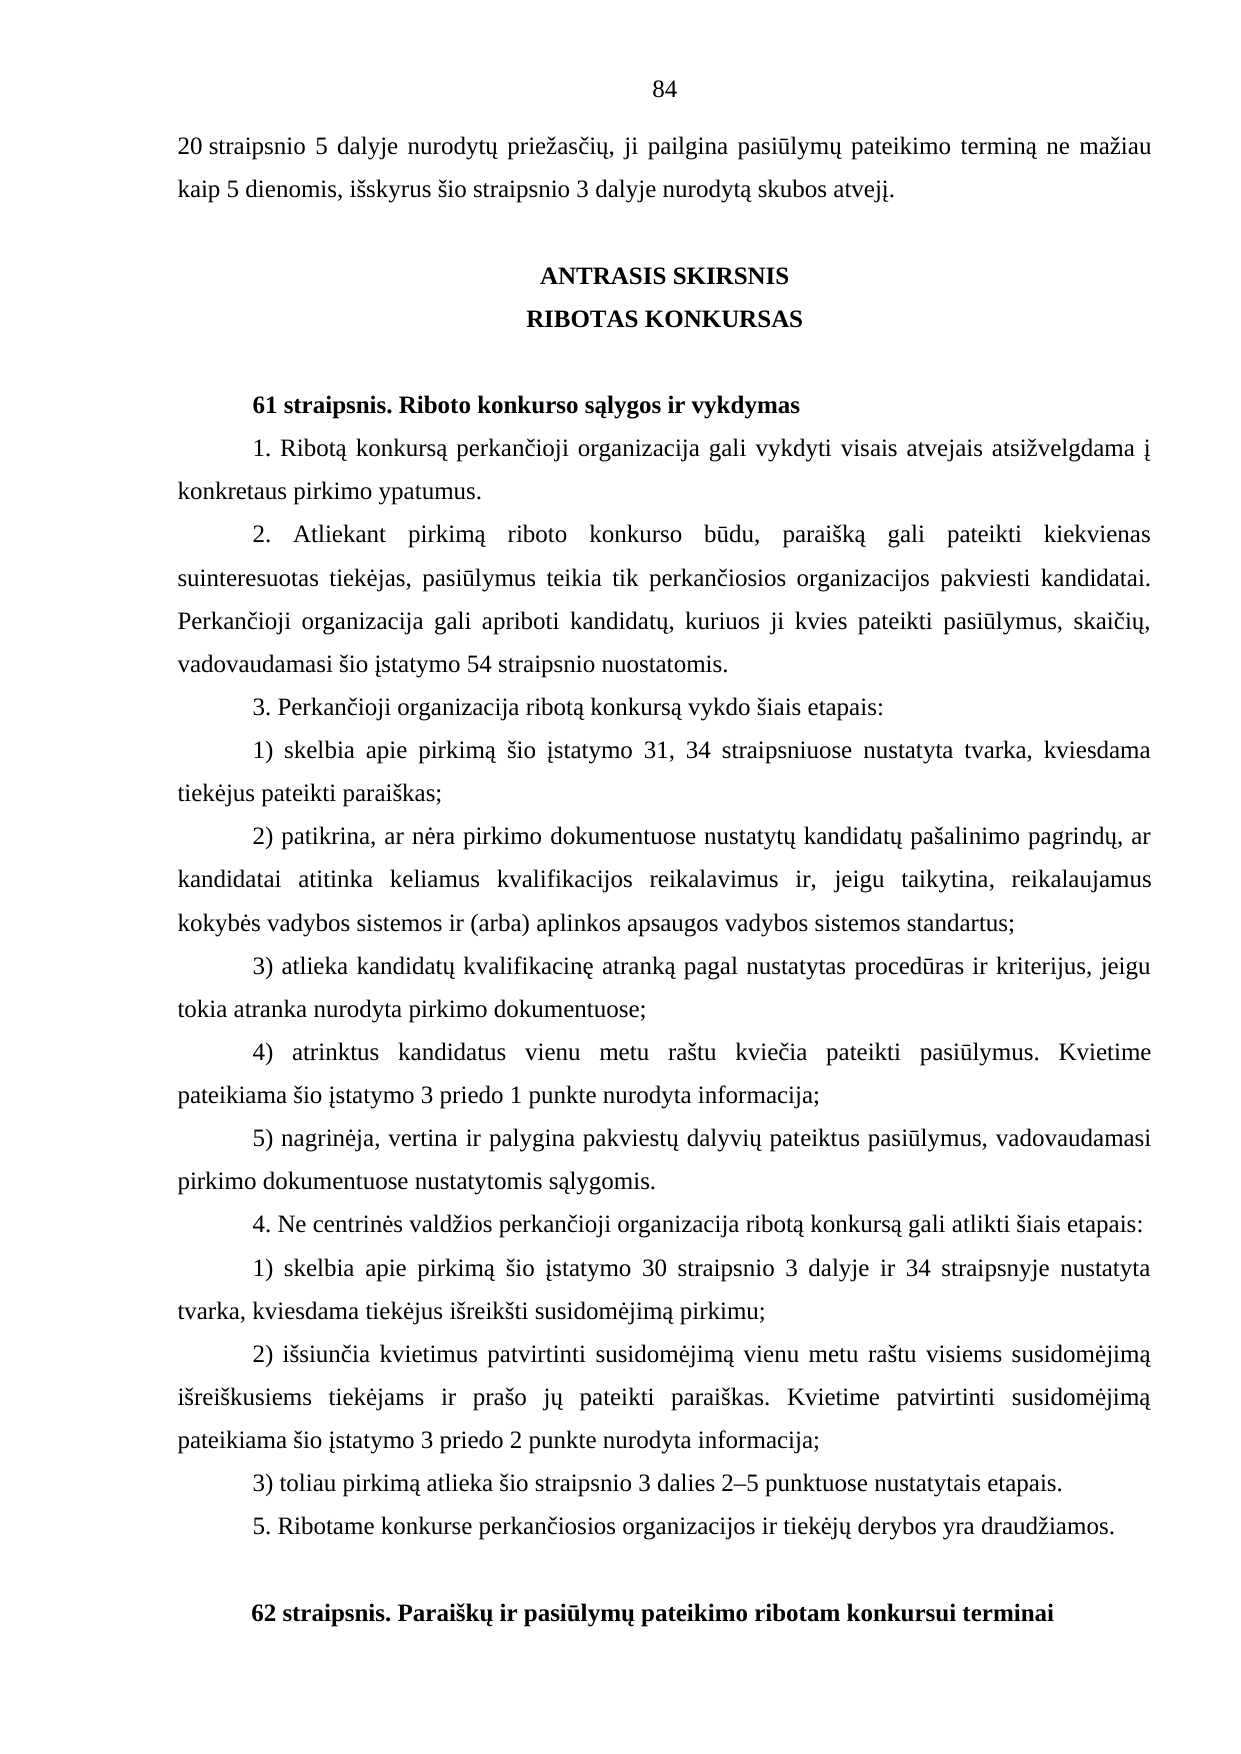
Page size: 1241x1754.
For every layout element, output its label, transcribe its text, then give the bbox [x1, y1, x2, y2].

text 1) skelbia apie pirkimą šio įstatymo 30 straipsnio 3 dalyje ir 34 straipsnyje nustatyta tvarka, kviesdama tiekėjus išreikšti susidomėjimą pirkimu; [177, 1253, 1152, 1324]
text 3) toliau pirkimą atlieka šio straipsnio 3 dalies 2–5 punktuose nustatytais etapais. [177, 1468, 1152, 1497]
text 3. Perkančioji organizacija ribotą konkursą vykdo šiais etapais: [177, 692, 1152, 721]
text 61 straipsnis. Riboto konkurso sąlygos ir vykdymas [177, 390, 1152, 419]
text 1. Ribotą konkursą perkančioji organizacija gali vykdyti visais atvejais atsižvelgdama į konkretaus pirkimo ypatumus. [177, 433, 1152, 505]
text 4. Ne centrinės valdžios perkančioji organizacija ribotą konkursą gali atlikti šiais etapais: [177, 1209, 1152, 1238]
text 62 straipsnis. Paraiškų ir pasiūlymų pateikimo ribotam konkursui terminai [251, 1598, 1152, 1626]
text 2. Atliekant pirkimą riboto konkurso būdu, paraišką gali pateikti kiekvienas suinteresuotas tiekėjas, pasiūlymus teikia tik perkančiosios organizacijos pakviesti kandidatai. Perkančioji organizacija gali apriboti kandidatų, kuriuos ji kvies pateikti pasiūlymus, skaičių, vadovaudamasi šio įstatymo 54 straipsnio nuostatomis. [177, 519, 1152, 678]
text 3) atlieka kandidatų kvalifikacinę atranką pagal nustatytas procedūras ir kriterijus, jeigu tokia atranka nurodyta pirkimo dokumentuose; [177, 951, 1152, 1023]
text 2) patikrina, ar nėra pirkimo dokumentuose nustatytų kandidatų pašalinimo pagrindų, ar kandidatai atitinka keliamus kvalifikacijos reikalavimus ir, jeigu taikytina, reikalaujamus kokybės vadybos sistemos ir (arba) aplinkos apsaugos vadybos sistemos standartus; [177, 821, 1152, 936]
text 5) nagrinėja, vertina ir palygina pakviestų dalyvių pateiktus pasiūlymus, vadovaudamasi pirkimo dokumentuose nustatytomis sąlygomis. [177, 1123, 1152, 1195]
text 20 straipsnio 5 dalyje nurodytų priežasčių, ji pailgina pasiūlymų pateikimo terminą ne mažiau kaip 5 dienomis, išskyrus šio straipsnio 3 dalyje nurodytą skubos atvejį. [177, 131, 1152, 203]
text 1) skelbia apie pirkimą šio įstatymo 31, 34 straipsniuose nustatyta tvarka, kviesdama tiekėjus pateikti paraiškas; [177, 735, 1152, 807]
text ANTRASIS SKIRSNIS [177, 261, 1152, 289]
text 4) atrinktus kandidatus vienu metu raštu kviečia pateikti pasiūlymus. Kvietime pateikiama šio įstatymo 3 priedo 1 punkte nurodyta informacija; [177, 1037, 1152, 1109]
text 2) išsiunčia kvietimus patvirtinti susidomėjimą vienu metu raštu visiems susidomėjimą išreiškusiems tiekėjams ir prašo jų pateikti paraiškas. Kvietime patvirtinti susidomėjimą pateikiama šio įstatymo 3 priedo 2 punkte nurodyta informacija; [177, 1339, 1152, 1454]
text 5. Ribotame konkurse perkančiosios organizacijos ir tiekėjų derybos yra draudžiamos. [177, 1511, 1152, 1540]
text RIBOTAS KONKURSAS [177, 304, 1152, 333]
